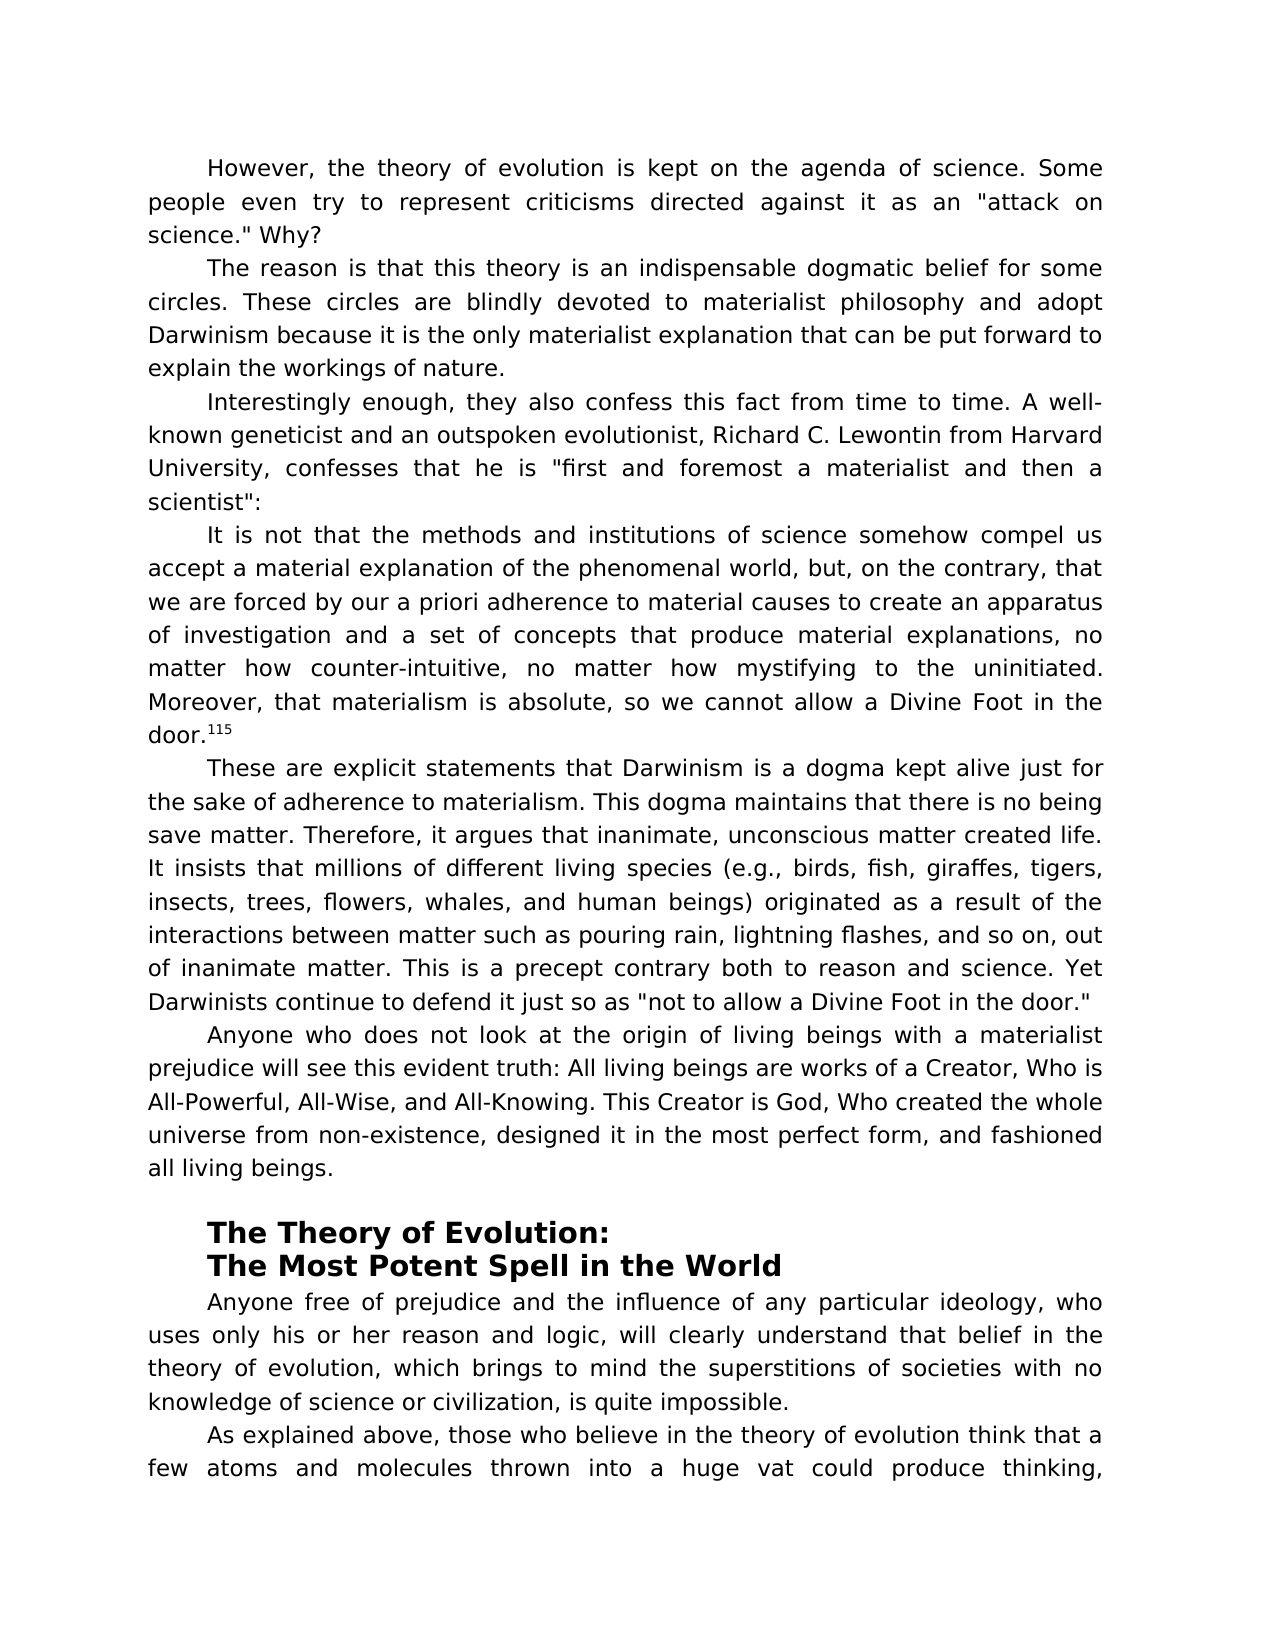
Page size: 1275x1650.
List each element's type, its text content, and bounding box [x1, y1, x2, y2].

text These are explicit statements that Darwinism is a dogma kept alive just for the sake of adherence to materialism. This dogma maintains that there is no being save matter. Therefore, it argues that inanimate, unconscious matter created life. It insists that millions of different living species (e.g., birds, fish, giraffes, tigers, insects, trees, flowers, whales, and human beings) originated as a result of the interactions between matter such as pouring rain, lightning flashes, and so on, out of inanimate matter. This is a precept contrary both to reason and science. Yet Darwinists continue to defend it just so as "not to allow a Divine Foot in the door." [148, 750, 1104, 1017]
text The Theory of Evolution: [148, 1217, 1104, 1250]
text The Most Potent Spell in the World [148, 1250, 1104, 1283]
text However, the theory of evolution is kept on the agenda of science. Some people even try to represent criticisms directed against it as an "attack on science." Why? [148, 150, 1104, 250]
text As explained above, those who believe in the theory of evolution think that a few atoms and molecules thrown into a huge vat could produce thinking, [148, 1417, 1104, 1483]
text Interestingly enough, they also confess this fact from time to time. A well-known geneticist and an outspoken evolutionist, Richard C. Lewontin from Harvard University, confesses that he is "first and foremost a materialist and then a scientist": [148, 383, 1104, 517]
text Anyone free of prejudice and the influence of any particular ideology, who uses only his or her reason and logic, will clearly understand that belief in the theory of evolution, which brings to mind the superstitions of societies with no knowledge of science or civilization, is quite impossible. [148, 1283, 1104, 1417]
text It is not that the methods and institutions of science somehow compel us accept a material explanation of the phenomenal world, but, on the contrary, that we are forced by our a priori adherence to material causes to create an apparatus of investigation and a set of concepts that produce material explanations, no matter how counter-intuitive, no matter how mystifying to the uninitiated. Moreover, that materialism is absolute, so we cannot allow a Divine Foot in the door.115 [148, 517, 1104, 750]
text Anyone who does not look at the origin of living beings with a materialist prejudice will see this evident truth: All living beings are works of a Creator, Who is All-Powerful, All-Wise, and All-Knowing. This Creator is God, Who created the whole universe from non-existence, designed it in the most perfect form, and fashioned all living beings. [148, 1017, 1104, 1183]
text The reason is that this theory is an indispensable dogmatic belief for some circles. These circles are blindly devoted to materialist philosophy and adopt Darwinism because it is the only materialist explanation that can be put forward to explain the workings of nature. [148, 250, 1104, 383]
